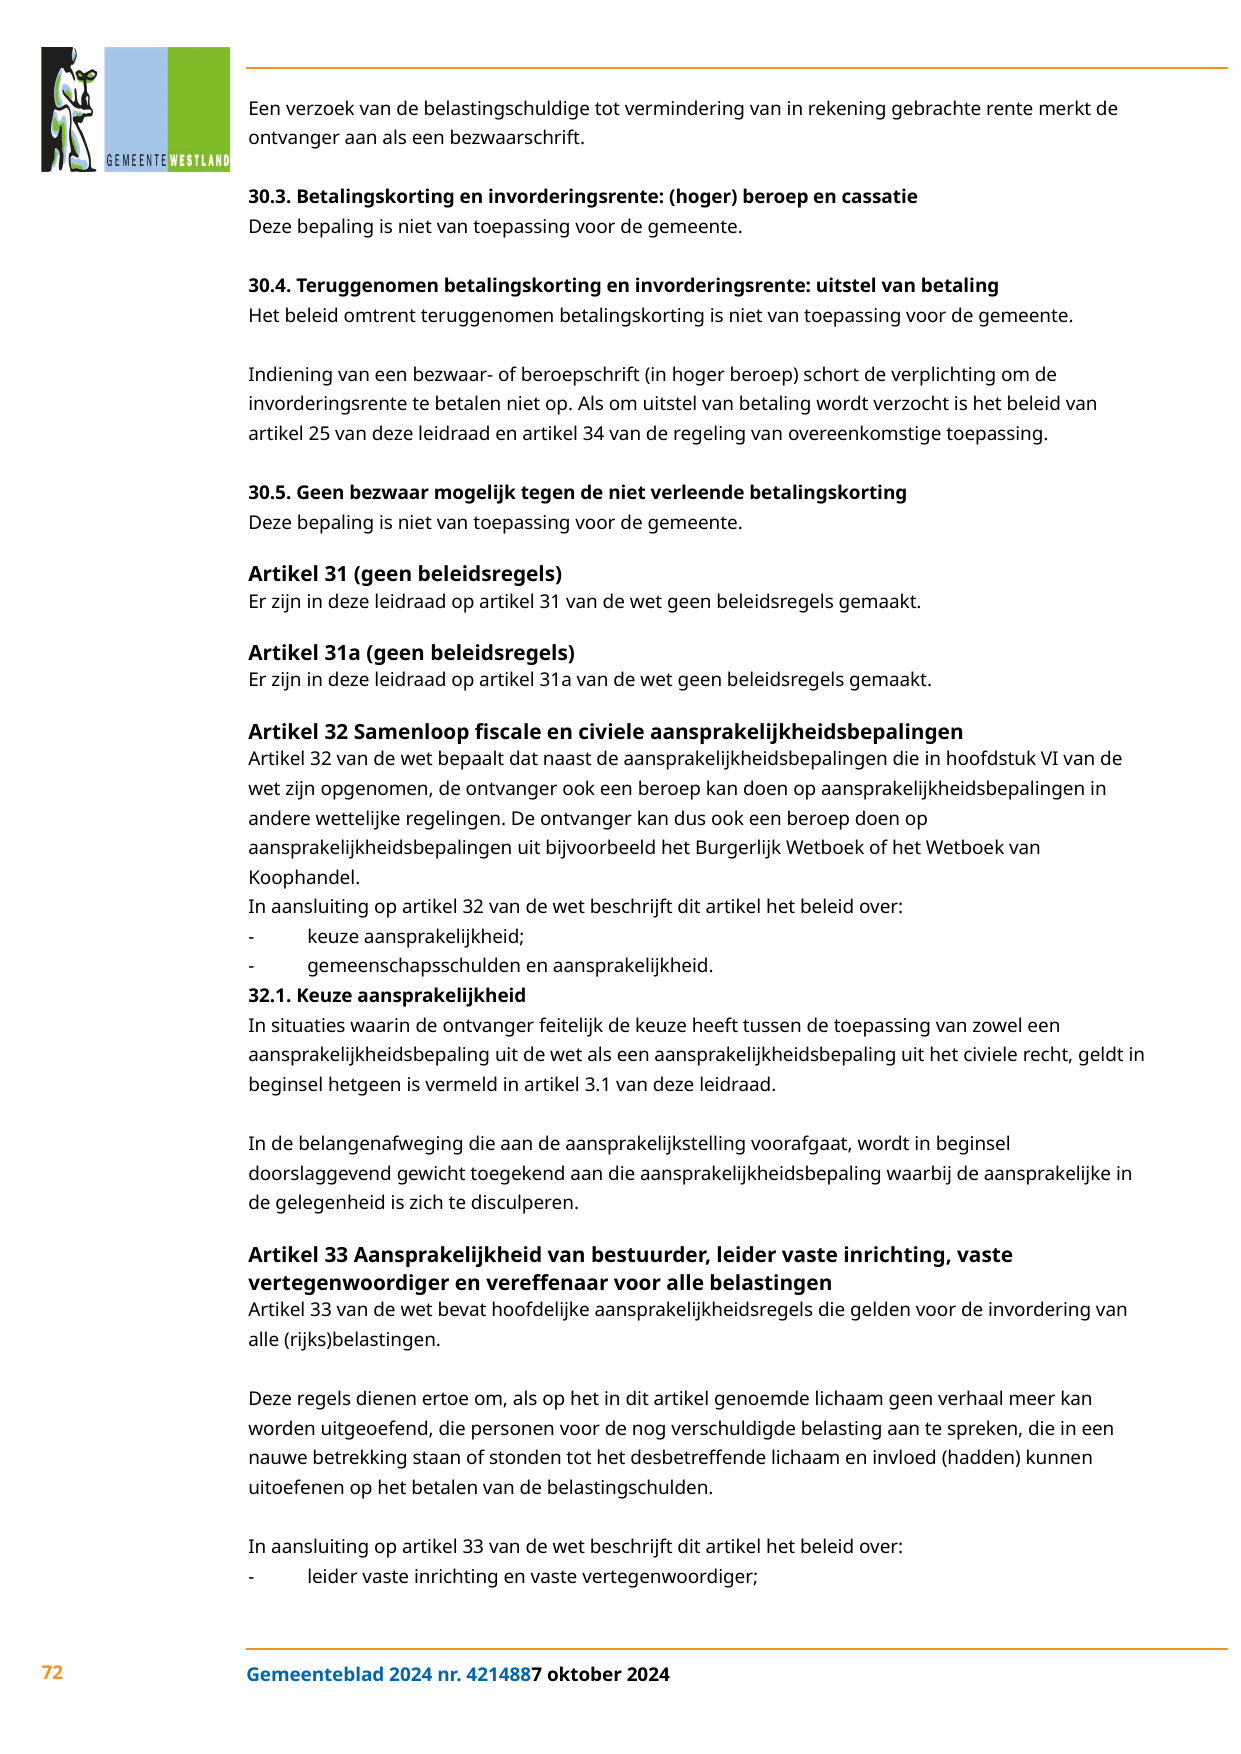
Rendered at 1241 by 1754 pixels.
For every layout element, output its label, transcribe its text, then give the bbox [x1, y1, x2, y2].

text Het beleid omtrent teruggenomen betalingskorting is niet van toepassing voor de gemeente. [248, 302, 1152, 328]
list gemeenschapsschulden en aansprakelijkheid. [248, 953, 1152, 978]
text Artikel 32 Samenloop fiscale en civiele aansprakelijkheidsbepalingen [248, 717, 1152, 746]
text Artikel 33 Aansprakelijkheid van bestuurder, leider vaste inrichting, vaste vertegenwoordiger en vereffenaar voor alle belastingen [248, 1240, 1152, 1297]
text 30.5. Geen bezwaar mogelijk tegen de niet verleende betalingskorting [248, 479, 1152, 505]
text Er zijn in deze leidraad op artikel 31a van de wet geen beleidsregels gemaakt. [248, 667, 1152, 692]
text Deze regels dienen ertoe om, als op het in dit artikel genoemde lichaam geen verhaal meer kan worden uitgeoefend, die personen voor de nog verschuldigde belasting aan te spreken, die in een nauwe betrekking staan of stonden tot het desbetreffende lichaam en invloed (hadden) kunnen uitoefenen op het betalen van de belastingschulden. [248, 1385, 1152, 1500]
text In situaties waarin de ontvanger feitelijk de keuze heeft tussen de toepassing van zowel een aansprakelijkheidsbepaling uit de wet als een aansprakelijkheidsbepaling uit het civiele recht, geldt in beginsel hetgeen is vermeld in artikel 3.1 van deze leidraad. [248, 1012, 1152, 1097]
text 30.3. Betalingskorting en invorderingsrente: (hoger) beroep en cassatie [248, 183, 1152, 209]
text Artikel 31 (geen beleidsregels) [248, 559, 1152, 588]
picture [41, 47, 231, 172]
text Artikel 33 van de wet bevat hoofdelijke aansprakelijkheidsregels die gelden voor de invordering van alle (rijks)belastingen. [248, 1297, 1152, 1352]
text 32.1. Keuze aansprakelijkheid [248, 982, 1152, 1008]
text Indiening van een bezwaar- of beroepschrift (in hoger beroep) schort de verplichting om de invorderingsrente te betalen niet op. Als om uitstel van betaling wordt verzocht is het beleid van artikel 25 van deze leidraad en artikel 34 van de regeling van overeenkomstige toepassing. [248, 361, 1152, 446]
text Er zijn in deze leidraad op artikel 31 van de wet geen beleidsregels gemaakt. [248, 588, 1152, 613]
text Deze bepaling is niet van toepassing voor de gemeente. [248, 213, 1152, 239]
text Artikel 31a (geen beleidsregels) [248, 638, 1152, 667]
list leider vaste inrichting en vaste vertegenwoordiger; [248, 1563, 1152, 1588]
list keuze aansprakelijkheid; [248, 923, 1152, 949]
text Een verzoek van de belastingschuldige tot vermindering van in rekening gebrachte rente merkt de ontvanger aan als een bezwaarschrift. [248, 95, 1152, 150]
text Artikel 32 van de wet bepaalt dat naast de aansprakelijkheidsbepalingen die in hoofdstuk VI van de wet zijn opgenomen, de ontvanger ook een beroep kan doen op aansprakelijkheidsbepalingen in andere wettelijke regelingen. De ontvanger kan dus ook een beroep doen op aansprakelijkheidsbepalingen uit bijvoorbeeld het Burgerlijk Wetboek of het Wetboek van Koophandel. [248, 746, 1152, 889]
text In aansluiting op artikel 32 van de wet beschrijft dit artikel het beleid over: [248, 893, 1152, 919]
text In de belangenafweging die aan de aansprakelijkstelling voorafgaat, wordt in beginsel doorslaggevend gewicht toegekend aan die aansprakelijkheidsbepaling waarbij de aansprakelijke in de gelegenheid is zich te disculperen. [248, 1130, 1152, 1215]
text In aansluiting op artikel 33 van de wet beschrijft dit artikel het beleid over: [248, 1533, 1152, 1559]
text 30.4. Teruggenomen betalingskorting en invorderingsrente: uitstel van betaling [248, 272, 1152, 298]
text Deze bepaling is niet van toepassing voor de gemeente. [248, 509, 1152, 535]
